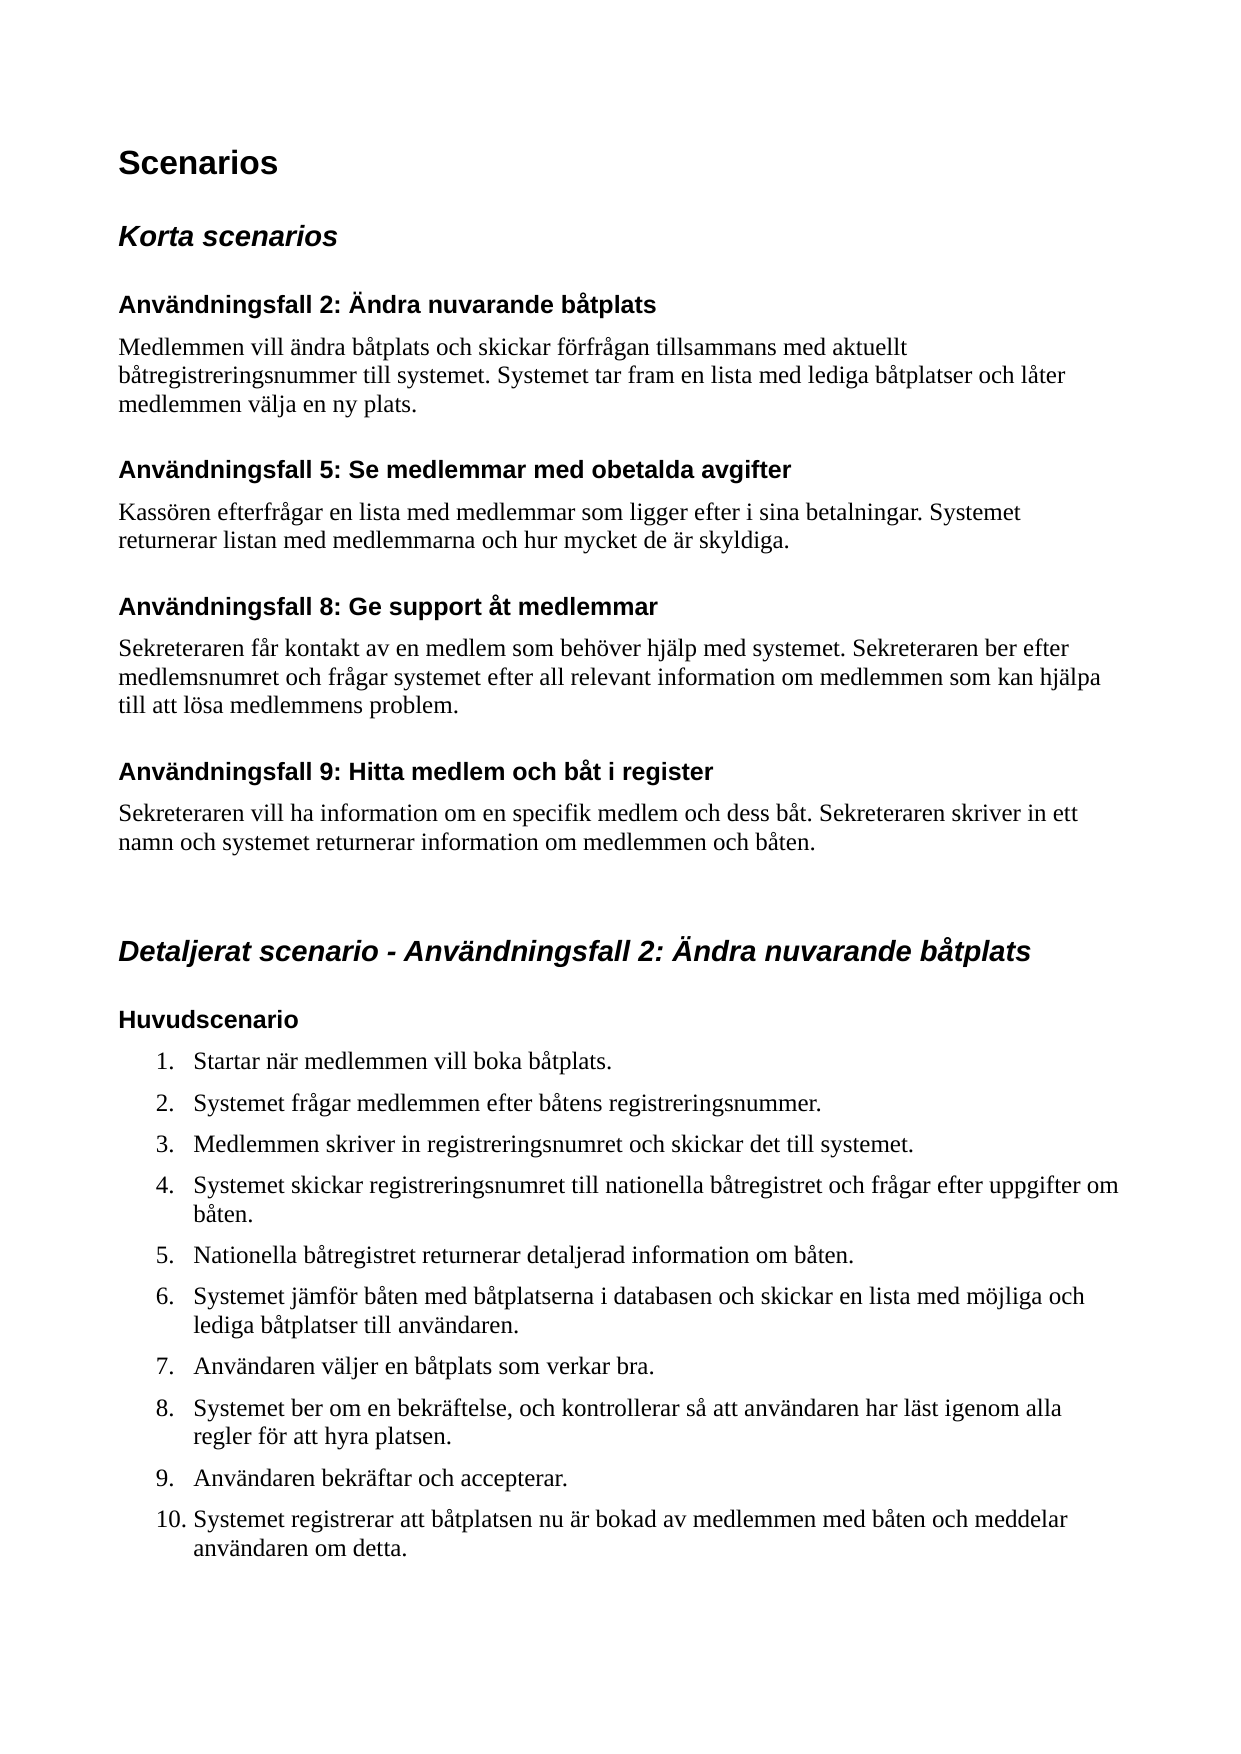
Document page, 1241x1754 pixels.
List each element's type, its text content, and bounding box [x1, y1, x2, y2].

subtitle Huvudscenario [118, 1005, 1122, 1034]
subtitle Användningsfall 8: Ge support åt medlemmar [118, 592, 1122, 620]
list Användaren bekräftar och accepterar. [156, 1463, 1122, 1491]
text Medlemmen vill ändra båtplats och skickar förfrågan tillsammans med aktuellt båtregistreringsnummer till systemet. Systemet tar fram en lista med lediga båtplatser och låter medlemmen välja en ny plats. [118, 332, 1122, 418]
subtitle Detaljerat scenario - Användningsfall 2: Ändra nuvarande båtplats [118, 934, 1122, 968]
list Systemet skickar registreringsnumret till nationella båtregistret och frågar efter uppgifter om båten. [156, 1170, 1122, 1228]
list Systemet jämför båten med båtplatserna i databasen och skickar en lista med möjliga och lediga båtplatser till användaren. [156, 1281, 1122, 1339]
list Systemet ber om en bekräftelse, och kontrollerar så att användaren har läst igenom alla regler för att hyra platsen. [156, 1393, 1122, 1450]
subtitle Scenarios [118, 143, 1122, 182]
list Nationella båtregistret returnerar detaljerad information om båten. [156, 1240, 1122, 1269]
subtitle Användningsfall 9: Hitta medlem och båt i register [118, 757, 1122, 785]
list Startar när medlemmen vill boka båtplats. [156, 1046, 1122, 1075]
list Medlemmen skriver in registreringsnumret och skickar det till systemet. [156, 1129, 1122, 1158]
subtitle Korta scenarios [118, 219, 1122, 253]
list Användaren väljer en båtplats som verkar bra. [156, 1351, 1122, 1380]
text Sekreteraren vill ha information om en specifik medlem och dess båt. Sekreteraren skriver in ett namn och systemet returnerar information om medlemmen och båten. [118, 798, 1122, 855]
subtitle Användningsfall 5: Se medlemmar med obetalda avgifter [118, 455, 1122, 484]
list Systemet frågar medlemmen efter båtens registreringsnummer. [156, 1088, 1122, 1116]
text Sekreteraren får kontakt av en medlem som behöver hjälp med systemet. Sekreteraren ber efter medlemsnumret och frågar systemet efter all relevant information om medlemmen som kan hjälpa till att lösa medlemmens problem. [118, 633, 1122, 719]
subtitle Användningsfall 2: Ändra nuvarande båtplats [118, 290, 1122, 319]
text Kassören efterfrågar en lista med medlemmar som ligger efter i sina betalningar. Systemet returnerar listan med medlemmarna och hur mycket de är skyldiga. [118, 497, 1122, 554]
list Systemet registrerar att båtplatsen nu är bokad av medlemmen med båten och meddelar användaren om detta. [156, 1504, 1122, 1561]
